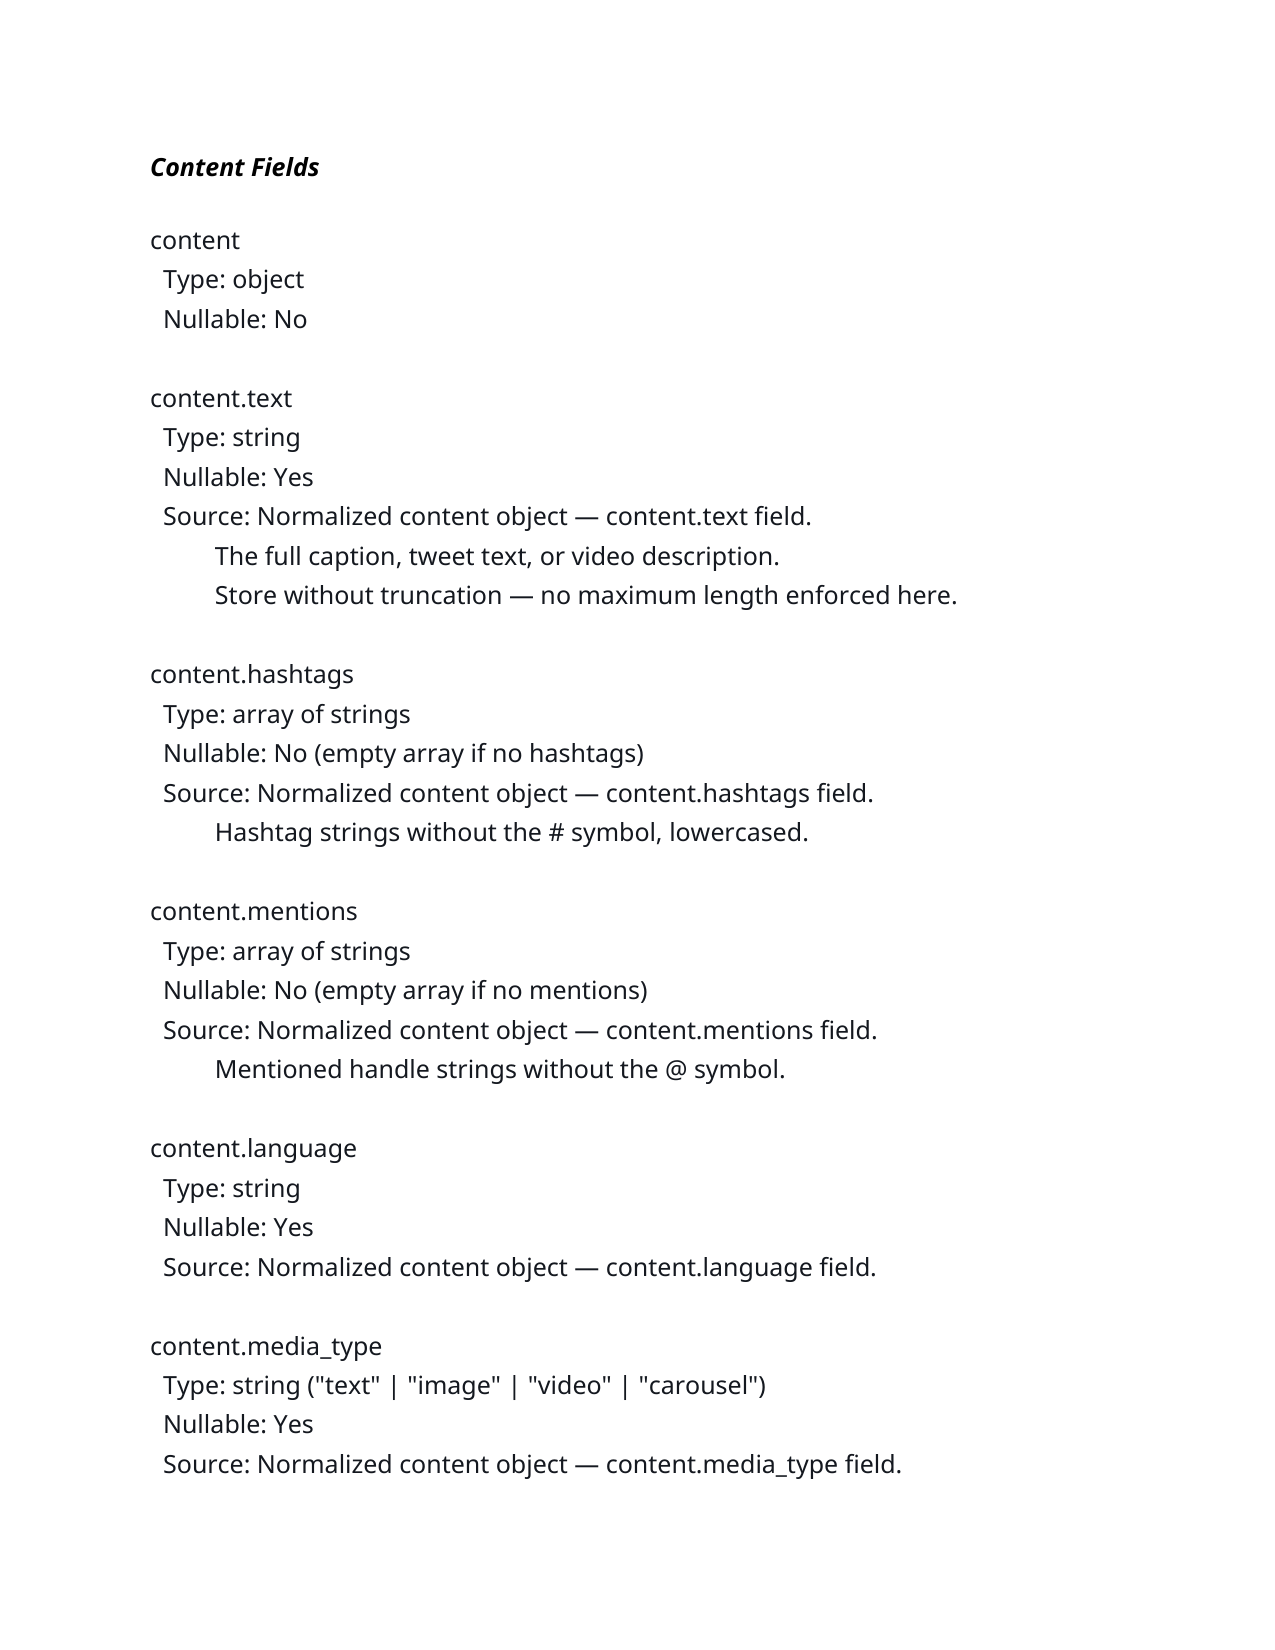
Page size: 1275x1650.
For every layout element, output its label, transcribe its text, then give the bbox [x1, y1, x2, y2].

subtitle Content Fields [150, 150, 1125, 184]
text content Type: object Nullable: No content.text Type: string Nullable: Yes Source: Normalized content object — content.text field. The full caption, tweet text, or video description. Store without truncation — no maximum length enforced here. content.hashtags Type: array of strings Nullable: No (empty array if no hashtags) Source: Normalized content object — content.hashtags field. Hashtag strings without the # symbol, lowercased. content.mentions Type: array of strings Nullable: No (empty array if no mentions) Source: Normalized content object — content.mentions field. Mentioned handle strings without the @ symbol. content.language Type: string Nullable: Yes Source: Normalized content object — content.language field. content.media_type Type: string ("text" | "image" | "video" | "carousel") Nullable: Yes Source: Normalized content object — content.media_type field. [150, 223, 1125, 1481]
